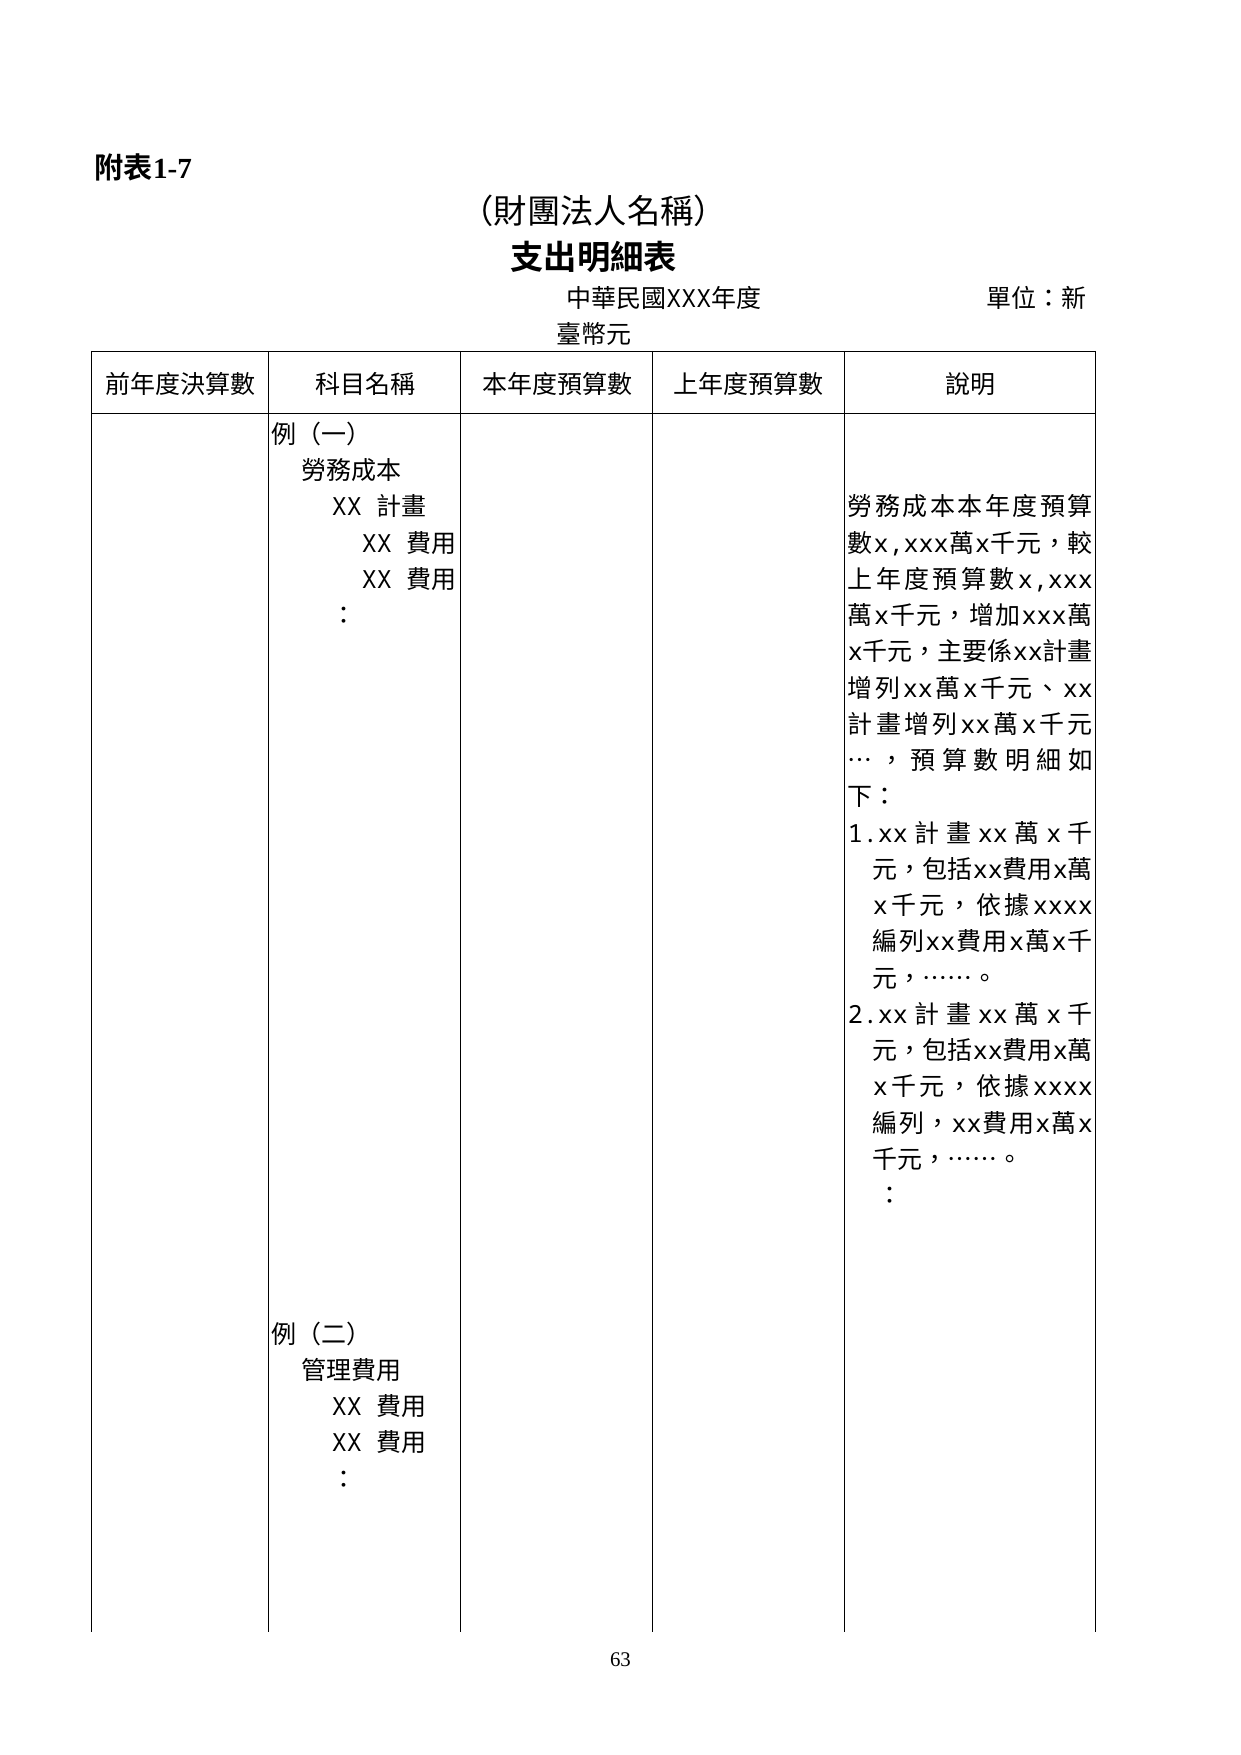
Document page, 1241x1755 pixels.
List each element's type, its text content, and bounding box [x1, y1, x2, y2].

table_cell [269, 1212, 460, 1246]
table_cell [845, 414, 1095, 451]
table_cell [461, 1314, 652, 1350]
table_cell [461, 1529, 652, 1563]
table_cell 勞務成本 [269, 451, 460, 487]
table_cell [92, 487, 268, 1212]
table_cell [845, 1598, 1095, 1632]
table_cell [92, 1246, 268, 1280]
table_cell [653, 1423, 844, 1459]
table_cell [845, 1564, 1095, 1597]
table_cell XX 計畫 XX 費用 XX 費用 ： [269, 487, 460, 1212]
table_cell [269, 1598, 460, 1632]
table_cell [92, 1387, 268, 1423]
table_cell [653, 1459, 844, 1495]
table_cell [653, 1350, 844, 1387]
table_cell [92, 1280, 268, 1314]
table_cell [461, 1212, 652, 1246]
table_cell [92, 1350, 268, 1387]
table_cell [461, 1387, 652, 1423]
table_cell [461, 1423, 652, 1459]
table_cell [92, 451, 268, 487]
table_cell [92, 1314, 268, 1350]
table_cell [653, 414, 844, 451]
table_cell 例（二） [269, 1314, 460, 1350]
table_cell [845, 1495, 1095, 1529]
table_cell [653, 1598, 844, 1632]
table_cell [845, 1423, 1095, 1459]
table_cell [461, 1598, 652, 1632]
table_cell [653, 1529, 844, 1563]
table_cell [461, 487, 652, 1212]
table_cell 前年度決算數 [92, 352, 268, 413]
table_cell [461, 1564, 652, 1597]
table_cell [92, 1495, 268, 1529]
table_cell 上年度預算數 [653, 352, 844, 413]
table_cell [845, 1459, 1095, 1495]
table_cell [653, 1246, 844, 1280]
table_cell [653, 1212, 844, 1246]
table_cell [845, 1387, 1095, 1423]
table_cell [461, 1280, 652, 1314]
table_cell [653, 487, 844, 1212]
table_cell [92, 1423, 268, 1459]
table_cell XX 費用 [269, 1387, 460, 1423]
table_cell [845, 1350, 1095, 1387]
table_cell [461, 1246, 652, 1280]
table_cell [461, 414, 652, 451]
table_cell [845, 1314, 1095, 1350]
table_cell [461, 451, 652, 487]
table_cell [92, 1459, 268, 1495]
table_cell 說明 [845, 352, 1095, 413]
table_cell [269, 1495, 460, 1529]
table_cell [269, 1529, 460, 1563]
table_cell [653, 1564, 844, 1597]
table_cell [653, 1387, 844, 1423]
table_cell [92, 414, 268, 451]
table_cell [269, 1246, 460, 1280]
table_cell [653, 1314, 844, 1350]
table_cell 本年度預算數 [461, 352, 652, 413]
table_cell [92, 1212, 268, 1246]
table_cell [92, 1598, 268, 1632]
table_cell [845, 1246, 1095, 1280]
table_cell [845, 1529, 1095, 1563]
table_cell [845, 1212, 1095, 1246]
table_cell [461, 1350, 652, 1387]
table_cell [461, 1459, 652, 1495]
table_cell 例（一） [269, 414, 460, 451]
table_cell [269, 1280, 460, 1314]
table_cell [653, 451, 844, 487]
table_cell [845, 451, 1095, 487]
table_cell [653, 1280, 844, 1314]
table_cell [653, 1495, 844, 1529]
table_cell [269, 1564, 460, 1597]
table_cell ： [269, 1459, 460, 1495]
table_cell 勞務成本本年度預算數x,xxx萬x千元，較上年度預算數x,xxx萬x千元，增加xxx萬x千元，主要係xx計畫增列xx萬x千元、xx計畫增列xx萬x千元…，預算數明細如下： 1.xx計畫xx萬x千元，包括xx費用x萬x千元，依據xxxx編列xx費用x萬x千元，……。 2.xx計畫xx萬x千元，包括xx費用x萬x千元，依據xxxx編列，xx費用x萬x千元，……。 ： [845, 487, 1095, 1212]
table_cell [845, 1280, 1095, 1314]
table_cell 管理費用 [269, 1350, 460, 1387]
table_cell 科目名稱 [269, 352, 460, 413]
table_header 附表1-7 （財團法人名稱） 支出明細表 中華民國XXX年度 單位：新臺幣元 [92, 59, 1096, 351]
table_cell [461, 1495, 652, 1529]
table_cell XX 費用 [269, 1423, 460, 1459]
table_cell [92, 1529, 268, 1563]
table_cell [92, 1564, 268, 1597]
